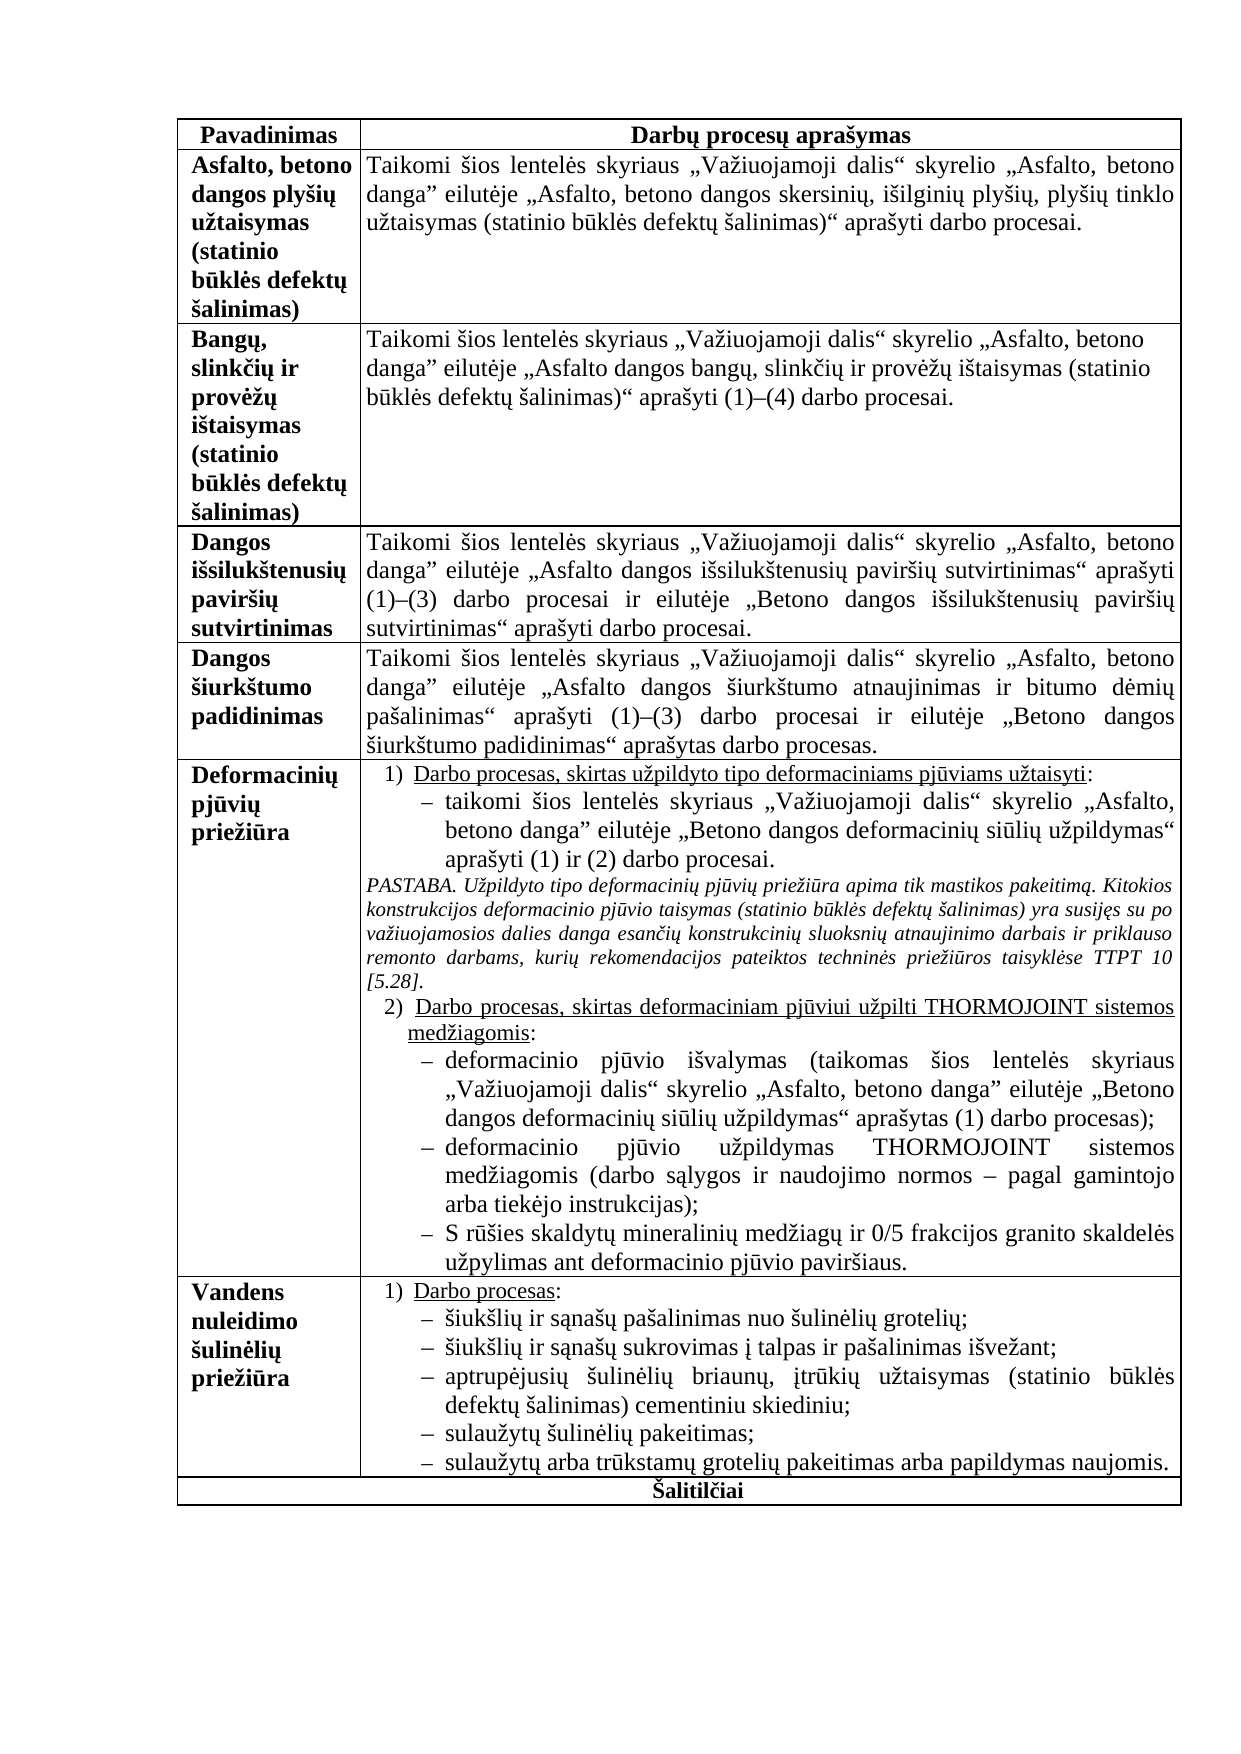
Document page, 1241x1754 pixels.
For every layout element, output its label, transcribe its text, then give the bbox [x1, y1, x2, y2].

table_cell Taikomi šios lentelės skyriaus „Važiuojamoji dalis“ skyrelio „Asfalto, betono danga” eilutėje „Asfalto dangos išsilukštenusių paviršių sutvirtinimas“ aprašyti (1)–(3) darbo procesai ir eilutėje „Betono dangos išsilukštenusių paviršių sutvirtinimas“ aprašyti darbo procesai. [361, 527, 1180, 642]
table_header Darbų procesų aprašymas [361, 120, 1180, 148]
table_cell Taikomi šios lentelės skyriaus „Važiuojamoji dalis“ skyrelio „Asfalto, betono danga” eilutėje „Asfalto, betono dangos skersinių, išilginių plyšių, plyšių tinklo užtaisymas (statinio būklės defektų šalinimas)“ aprašyti darbo procesai. [361, 150, 1180, 322]
table_cell Bangų, slinkčių ir provėžų ištaisymas (statinio būklės defektų šalinimas) [178, 324, 360, 525]
table_cell Vandens nuleidimo šulinėlių priežiūra [178, 1277, 360, 1476]
table_cell 1) Darbo procesas: – šiukšlių ir sąnašų pašalinimas nuo šulinėlių grotelių; – šiukšlių ir sąnašų sukrovimas į talpas ir pašalinimas išvežant; – aptrupėjusių šulinėlių briaunų, įtrūkių užtaisymas (statinio būklės defektų šalinimas) cementiniu skiediniu; – sulaužytų šulinėlių pakeitimas; – sulaužytų arba trūkstamų grotelių pakeitimas arba papildymas naujomis. [361, 1277, 1180, 1476]
table_cell Taikomi šios lentelės skyriaus „Važiuojamoji dalis“ skyrelio „Asfalto, betono danga” eilutėje „Asfalto dangos šiurkštumo atnaujinimas ir bitumo dėmių pašalinimas“ aprašyti (1)–(3) darbo procesai ir eilutėje „Betono dangos šiurkštumo padidinimas“ aprašytas darbo procesas. [361, 643, 1180, 758]
table_cell Deformacinių pjūvių priežiūra [178, 760, 360, 1276]
table_cell Asfalto, betono dangos plyšių užtaisymas (statinio būklės defektų šalinimas) [178, 150, 360, 322]
table_cell 1) Darbo procesas, skirtas užpildyto tipo deformaciniams pjūviams užtaisyti: – taikomi šios lentelės skyriaus „Važiuojamoji dalis“ skyrelio „Asfalto, betono danga” eilutėje „Betono dangos deformacinių siūlių užpildymas“ aprašyti (1) ir (2) darbo procesai. PASTABA. Užpildyto tipo deformacinių pjūvių priežiūra apima tik mastikos pakeitimą. Kitokios konstrukcijos deformacinio pjūvio taisymas (statinio būklės defektų šalinimas) yra susijęs su po važiuojamosios dalies danga esančių konstrukcinių sluoksnių atnaujinimo darbais ir priklauso remonto darbams, kurių rekomendacijos pateiktos techninės priežiūros taisyklėse TTPT 10 [5.28]. 2) Darbo procesas, skirtas deformaciniam pjūviui užpilti THORMOJOINT sistemos medžiagomis: – deformacinio pjūvio išvalymas (taikomas šios lentelės skyriaus „Važiuojamoji dalis“ skyrelio „Asfalto, betono danga” eilutėje „Betono dangos deformacinių siūlių užpildymas“ aprašytas (1) darbo procesas); – deformacinio pjūvio užpildymas THORMOJOINT sistemos medžiagomis (darbo sąlygos ir naudojimo normos – pagal gamintojo arba tiekėjo instrukcijas); – S rūšies skaldytų mineralinių medžiagų ir 0/5 frakcijos granito skaldelės užpylimas ant deformacinio pjūvio paviršiaus. [361, 760, 1180, 1276]
table_cell Šalitilčiai [178, 1478, 1180, 1504]
table_header Pavadinimas [178, 120, 360, 148]
table_cell Dangos išsilukštenusių paviršių sutvirtinimas [178, 527, 360, 642]
table_cell Dangos šiurkštumo padidinimas [178, 643, 360, 758]
table_cell Taikomi šios lentelės skyriaus „Važiuojamoji dalis“ skyrelio „Asfalto, betono danga” eilutėje „Asfalto dangos bangų, slinkčių ir provėžų ištaisymas (statinio būklės defektų šalinimas)“ aprašyti (1)–(4) darbo procesai. [361, 324, 1180, 525]
